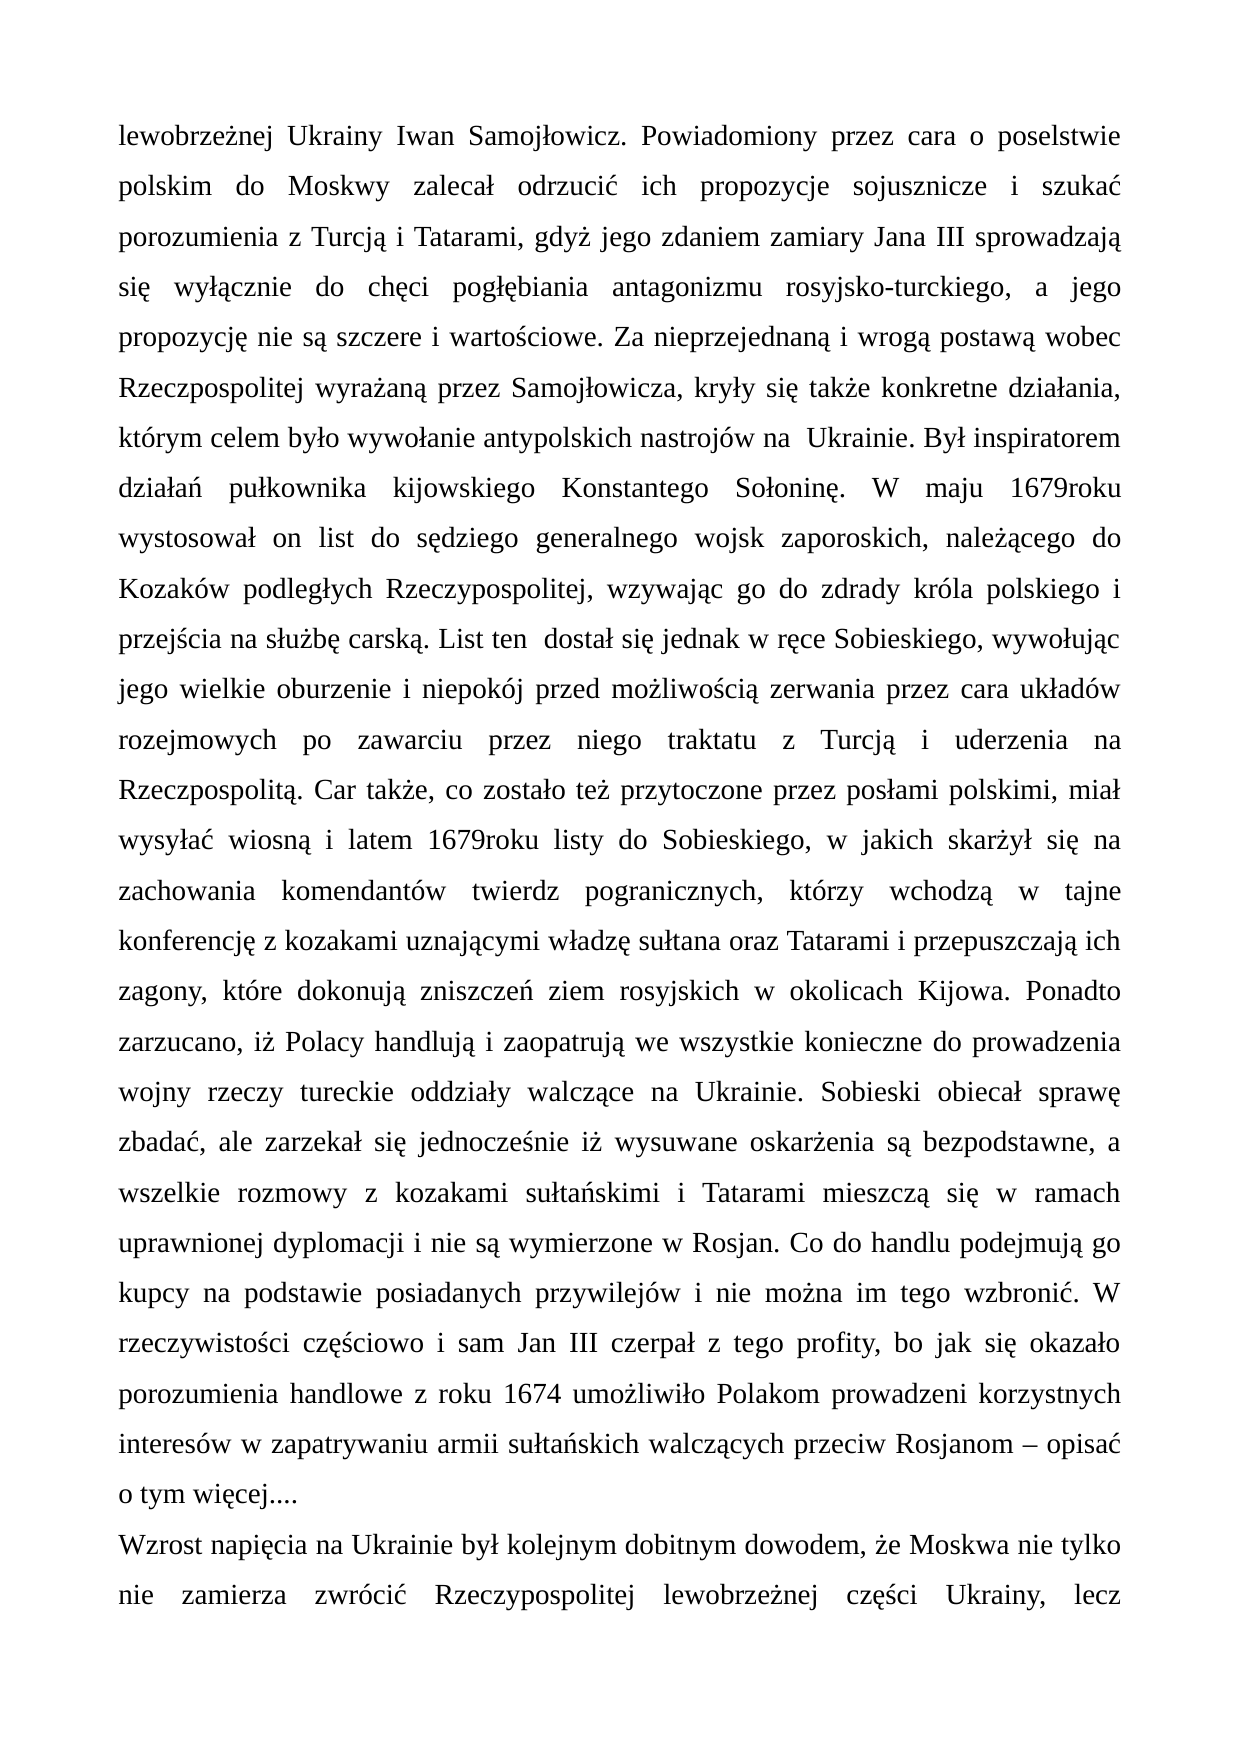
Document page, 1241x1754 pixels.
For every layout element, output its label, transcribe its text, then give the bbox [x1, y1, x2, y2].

text Wzrost napięcia na Ukrainie był kolejnym dobitnym dowodem, że Moskwa nie tylko nie zamierza zwrócić Rzeczypospolitej lewobrzeżnej części Ukrainy, lecz [118, 1527, 1122, 1611]
text lewobrzeżnej Ukrainy Iwan Samojłowicz. Powiadomiony przez cara o poselstwie polskim do Moskwy zalecał odrzucić ich propozycje sojusznicze i szukać porozumienia z Turcją i Tatarami, gdyż jego zdaniem zamiary Jana III sprowadzają się wyłącznie do chęci pogłębiania antagonizmu rosyjsko-turckiego, a jego propozycję nie są szczere i wartościowe. Za nieprzejednaną i wrogą postawą wobec Rzeczpospolitej wyrażaną przez Samojłowicza, kryły się także konkretne działania, którym celem było wywołanie antypolskich nastrojów na Ukrainie. Był inspiratorem działań pułkownika kijowskiego Konstantego Sołoninę. W maju 1679roku wystosował on list do sędziego generalnego wojsk zaporoskich, należącego do Kozaków podległych Rzeczypospolitej, wzywając go do zdrady króla polskiego i przejścia na służbę carską. List ten dostał się jednak w ręce Sobieskiego, wywołując jego wielkie oburzenie i niepokój przed możliwością zerwania przez cara układów rozejmowych po zawarciu przez niego traktatu z Turcją i uderzenia na Rzeczpospolitą. Car także, co zostało też przytoczone przez posłami polskimi, miał wysyłać wiosną i latem 1679roku listy do Sobieskiego, w jakich skarżył się na zachowania komendantów twierdz pogranicznych, którzy wchodzą w tajne konferencję z kozakami uznającymi władzę sułtana oraz Tatarami i przepuszczają ich zagony, które dokonują zniszczeń ziem rosyjskich w okolicach Kijowa. Ponadto zarzucano, iż Polacy handlują i zaopatrują we wszystkie konieczne do prowadzenia wojny rzeczy tureckie oddziały walczące na Ukrainie. Sobieski obiecał sprawę zbadać, ale zarzekał się jednocześnie iż wysuwane oskarżenia są bezpodstawne, a wszelkie rozmowy z kozakami sułtańskimi i Tatarami mieszczą się w ramach uprawnionej dyplomacji i nie są wymierzone w Rosjan. Co do handlu podejmują go kupcy na podstawie posiadanych przywilejów i nie można im tego wzbronić. W rzeczywistości częściowo i sam Jan III czerpał z tego profity, bo jak się okazało porozumienia handlowe z roku 1674 umożliwiło Polakom prowadzeni korzystnych interesów w zapatrywaniu armii sułtańskich walczących przeciw Rosjanom – opisać o tym więcej.... [118, 118, 1122, 1510]
